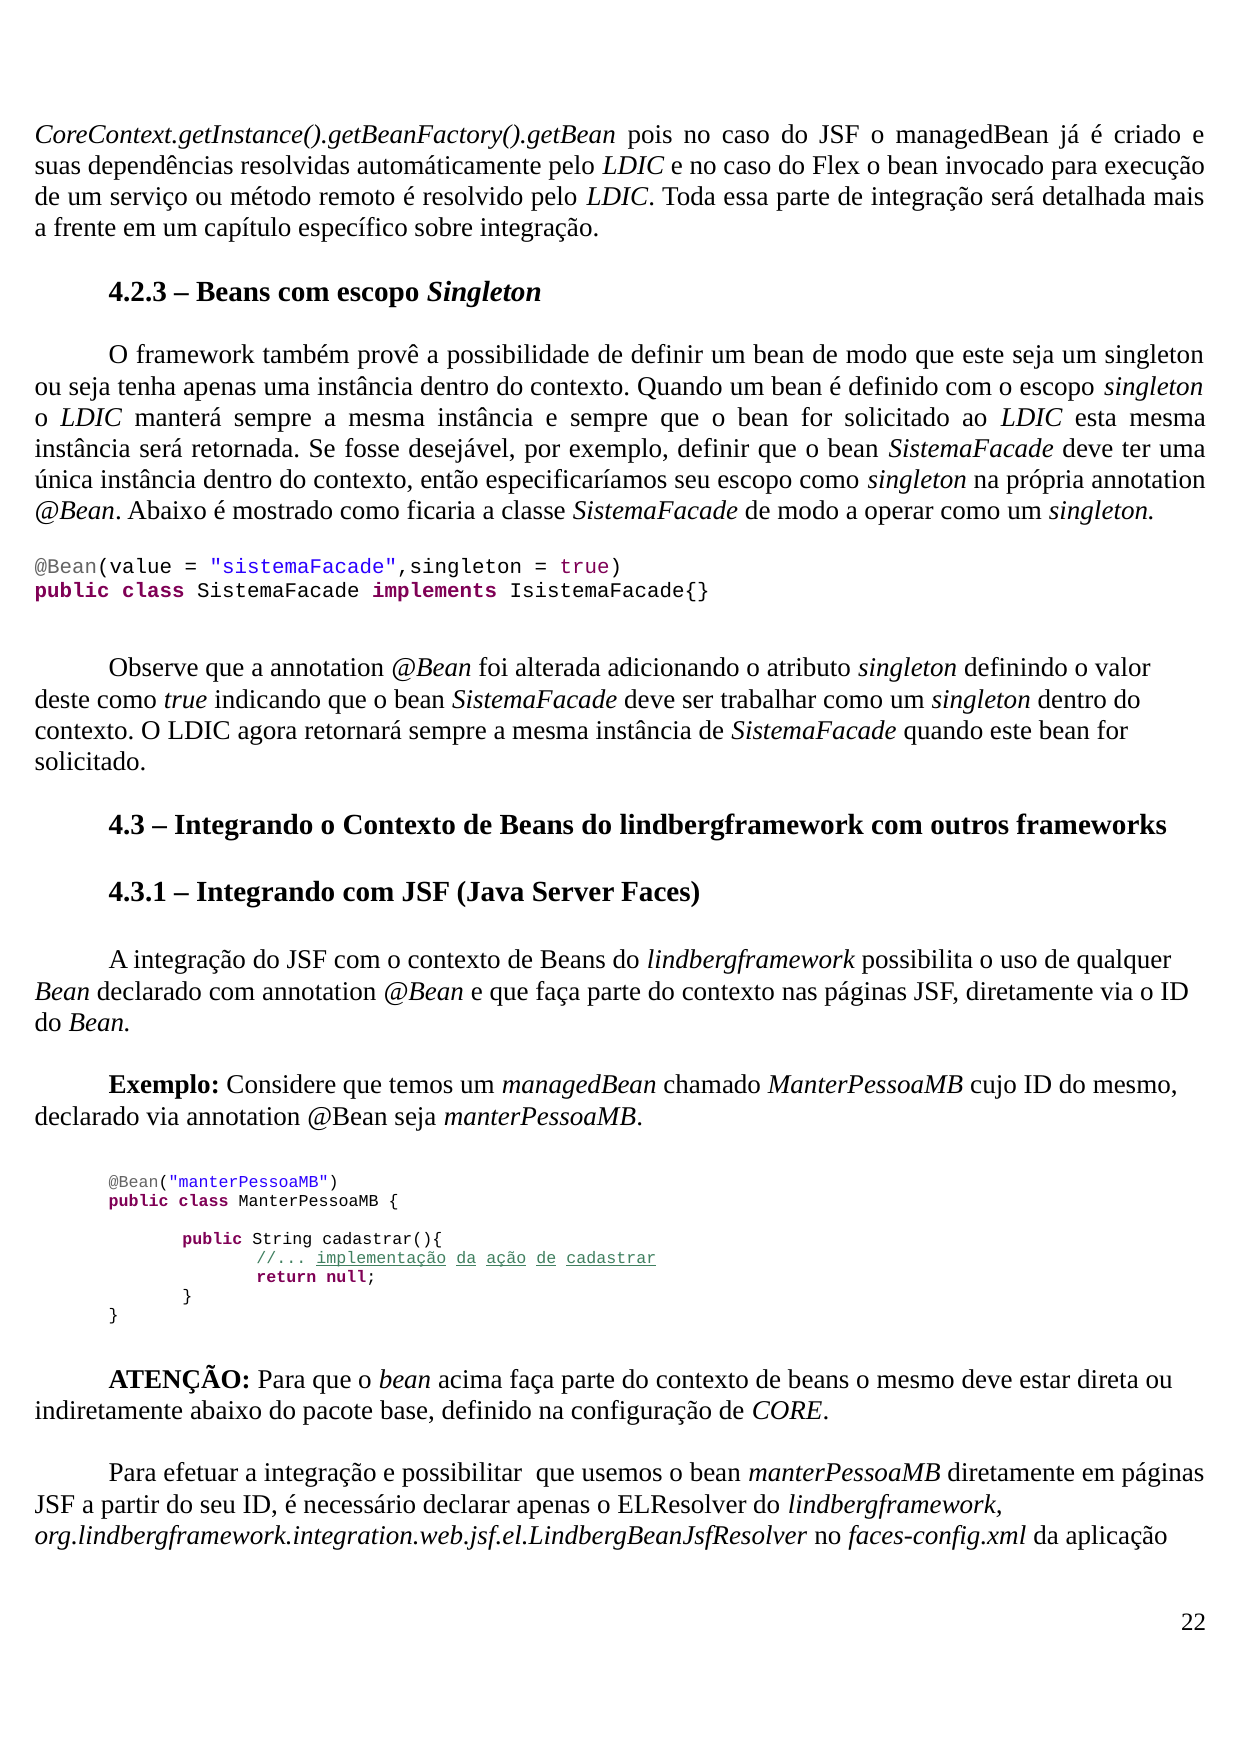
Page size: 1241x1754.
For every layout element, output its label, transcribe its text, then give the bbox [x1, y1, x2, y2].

text 4.3.1 – Integrando com JSF (Java Server Faces) [34, 874, 1206, 908]
text 4.2.3 – Beans com escopo Singleton [34, 274, 1206, 307]
text public String cadastrar(){ [34, 1231, 1206, 1249]
text Observe que a annotation @Bean foi alterada adicionando o atributo singleton definindo o valor deste como true indicando que o bean SistemaFacade deve ser trabalhar como um singleton dentro do contexto. O LDIC agora retornará sempre a mesma instância de SistemaFacade quando este bean for solicitado. [34, 651, 1206, 776]
text } [34, 1287, 1206, 1306]
text Exemplo: Considere que temos um managedBean chamado ManterPessoaMB cujo ID do mesmo, declarado via annotation @Bean seja manterPessoaMB. [34, 1068, 1206, 1131]
text Para efetuar a integração e possibilitar que usemos o bean manterPessoaMB diretamente em páginas JSF a partir do seu ID, é necessário declarar apenas o ELResolver do lindbergframework, org.lindbergframework.integration.web.jsf.el.LindbergBeanJsfResolver no faces-config.xml da aplicação [34, 1457, 1206, 1550]
text O framework também provê a possibilidade de definir um bean de modo que este seja um singleton ou seja tenha apenas uma instância dentro do contexto. Quando um bean é definido com o escopo singleton o LDIC manterá sempre a mesma instância e sempre que o bean for solicitado ao LDIC esta mesma instância será retornada. Se fosse desejável, por exemplo, definir que o bean SistemaFacade deve ter uma única instância dentro do contexto, então especificaríamos seu escopo como singleton na própria annotation @Bean. Abaixo é mostrado como ficaria a classe SistemaFacade de modo a operar como um singleton. [34, 338, 1206, 525]
text //... implementação da ação de cadastrar [34, 1249, 1206, 1268]
text 4.3 – Integrando o Contexto de Beans do lindbergframework com outros frameworks [34, 807, 1206, 841]
text } [34, 1306, 1206, 1325]
text A integração do JSF com o contexto de Beans do lindbergframework possibilita o uso de qualquer Bean declarado com annotation @Bean e que faça parte do contexto nas páginas JSF, diretamente via o ID do Bean. [34, 941, 1206, 1037]
text ATENÇÃO: Para que o bean acima faça parte do contexto de beans o mesmo deve estar direta ou indiretamente abaixo do pacote base, definido na configuração de CORE. [34, 1363, 1206, 1425]
text @Bean("manterPessoaMB") [34, 1162, 1206, 1193]
text return null; [34, 1268, 1206, 1287]
text @Bean(value = "sistemaFacade",singleton = true) [34, 557, 1206, 580]
text public class SistemaFacade implements IsistemaFacade{} [34, 580, 1206, 604]
text public class ManterPessoaMB { [34, 1193, 1206, 1212]
text CoreContext.getInstance().getBeanFactory().getBean pois no caso do JSF o managedBean já é criado e suas dependências resolvidas automáticamente pelo LDIC e no caso do Flex o bean invocado para execução de um serviço ou método remoto é resolvido pelo LDIC. Toda essa parte de integração será detalhada mais a frente em um capítulo específico sobre integração. [34, 118, 1206, 243]
